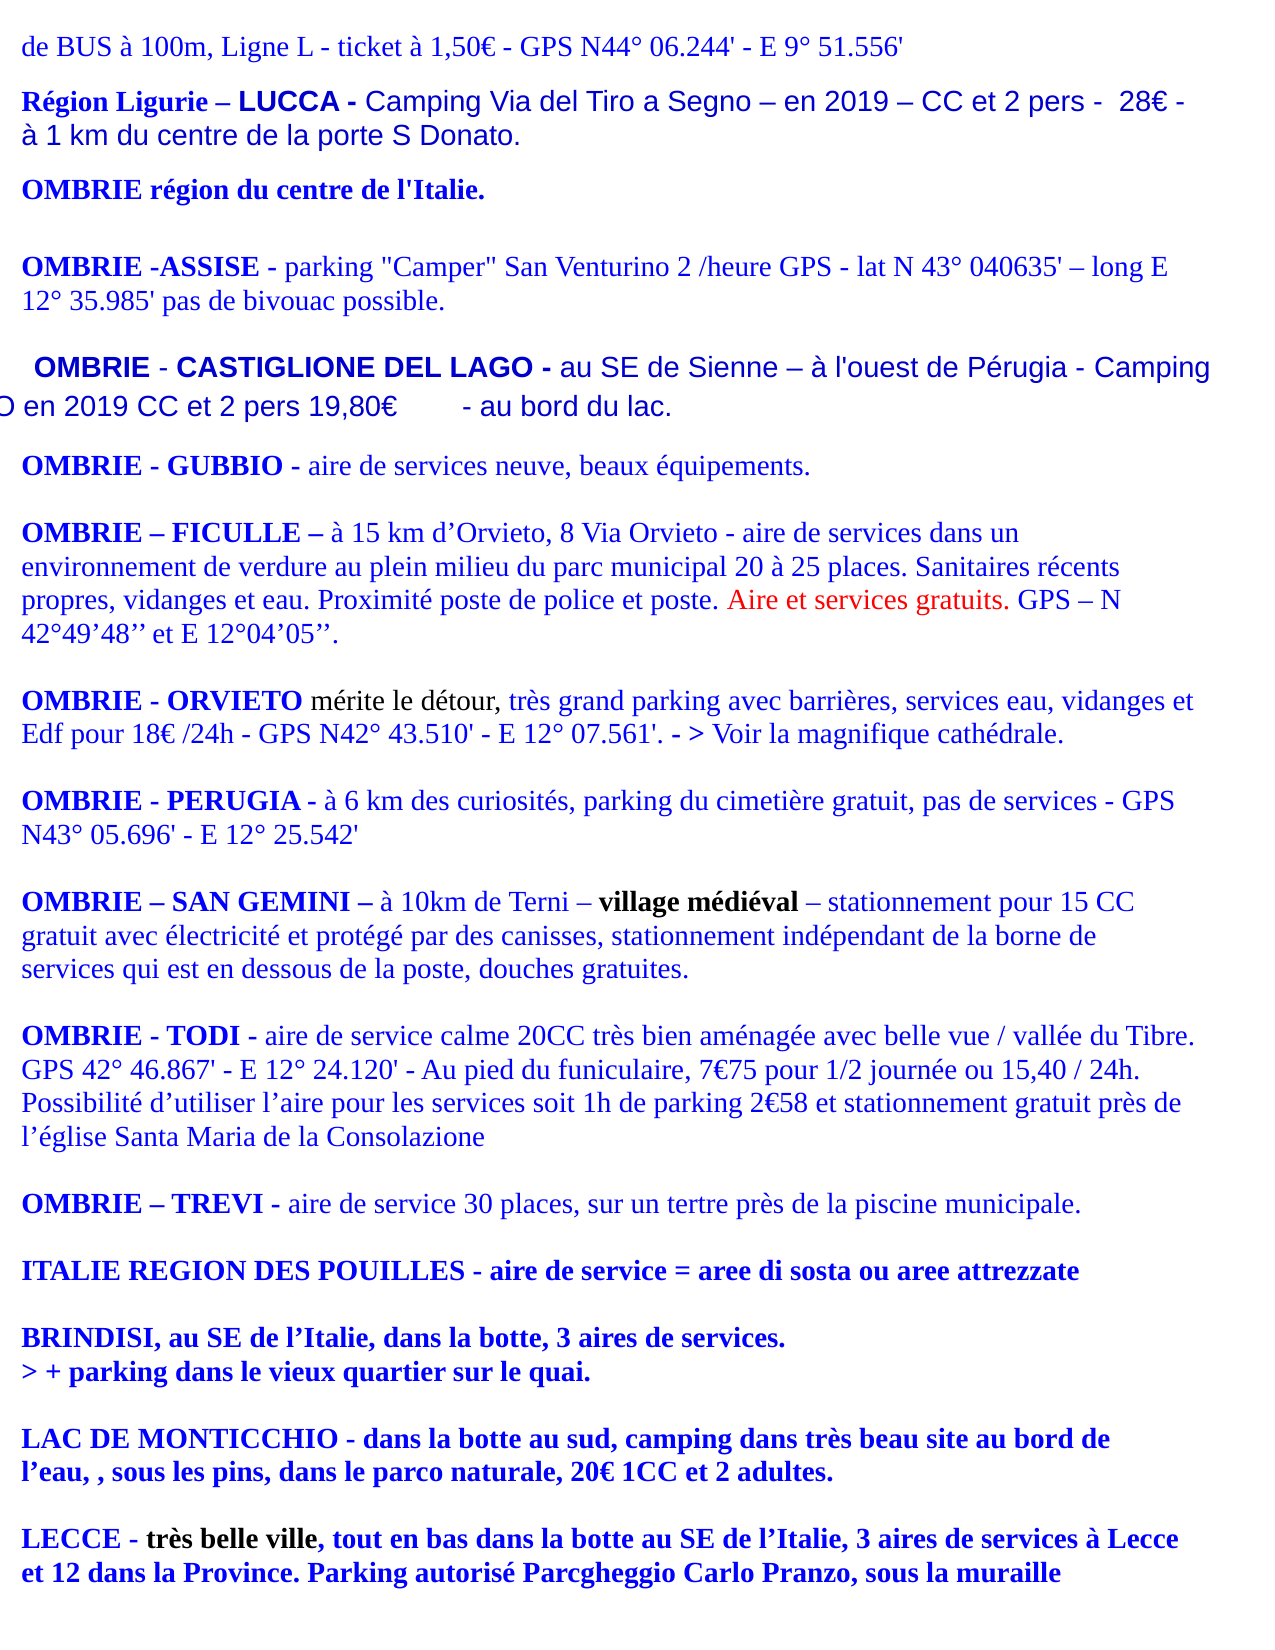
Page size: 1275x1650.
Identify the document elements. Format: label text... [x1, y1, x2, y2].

text OMBRIE -ASSISE - parking "Camper" San Venturino 2 /heure GPS - lat N 43° 040635' – long E 12° 35.985' pas de bivouac possible. [21, 249, 1196, 317]
text OMBRIE région du centre de l'Italie. [21, 172, 1196, 206]
text BRINDISI, au SE de l’Italie, dans la botte, 3 aires de services. [21, 1320, 1196, 1354]
text OMBRIE – SAN GEMINI – à 10km de Terni – village médiéval – stationnement pour 15 CC gratuit avec électricité et protégé par des canisses, stationnement indépendant de la borne de services qui est en dessous de la poste, douches gratuites. [21, 884, 1196, 985]
text LECCE - très belle ville, tout en bas dans la botte au SE de l’Italie, 3 aires de services à Lecce et 12 dans la Province. Parking autorisé Parcgheggio Carlo Pranzo, sous la muraille [21, 1521, 1196, 1588]
text LAC DE MONTICCHIO - dans la botte au sud, camping dans très beau site au bord de l’eau, , sous les pins, dans le parco naturale, 20€ 1CC et 2 adultes. [21, 1421, 1196, 1488]
text OMBRIE – FICULLE – à 15 km d’Orvieto, 8 Via Orvieto - aire de services dans un environnement de verdure au plein milieu du parc municipal 20 à 25 places. Sanitaires récents propres, vidanges et eau. Proximité poste de police et poste. Aire et services gratuits. GPS – N 42°49’48’’ et E 12°04’05’’. [21, 515, 1196, 649]
text OMBRIE - GUBBIO - aire de services neuve, beaux équipements. [21, 448, 1196, 482]
text de BUS à 100m, Ligne L - ticket à 1,50€ - GPS N44° 06.244' - E 9° 51.556' [21, 29, 1196, 63]
text OMBRIE - ORVIETO mérite le détour, très grand parking avec barrières, services eau, vidanges et Edf pour 18€ /24h - GPS N42° 43.510' - E 12° 07.561'. - > Voir la magnifique cathédrale. [21, 683, 1196, 750]
text OMBRIE - TODI - aire de service calme 20CC très bien aménagée avec belle vue / vallée du Tibre. GPS 42° 46.867' - E 12° 24.120' - Au pied du funiculaire, 7€75 pour 1/2 journée ou 15,40 / 24h. Possibilité d’utiliser l’aire pour les services soit 1h de parking 2€58 et stationnement gratuit près de l’église Santa Maria de la Consolazione [21, 1018, 1196, 1152]
text OMBRIE - CASTIGLIONE DEL LAGO - au SE de Sienne – à l'ouest de Pérugia - Camping LISTRO en 2019 CC et 2 pers 19,80€ - au bord du lac. [0, 350, 1275, 422]
text Région Ligurie – LUCCA - Camping Via del Tiro a Segno – en 2019 – CC et 2 pers - 28€ - à 1 km du centre de la porte S Donato. [21, 84, 1196, 151]
text OMBRIE – TREVI - aire de service 30 places, sur un tertre près de la piscine municipale. [21, 1186, 1196, 1219]
text OMBRIE - PERUGIA - à 6 km des curiosités, parking du cimetière gratuit, pas de services - GPS N43° 05.696' - E 12° 25.542' [21, 783, 1196, 851]
text ITALIE REGION DES POUILLES - aire de service = aree di sosta ou aree attrezzate [21, 1253, 1196, 1287]
text > + parking dans le vieux quartier sur le quai. [21, 1354, 1196, 1387]
